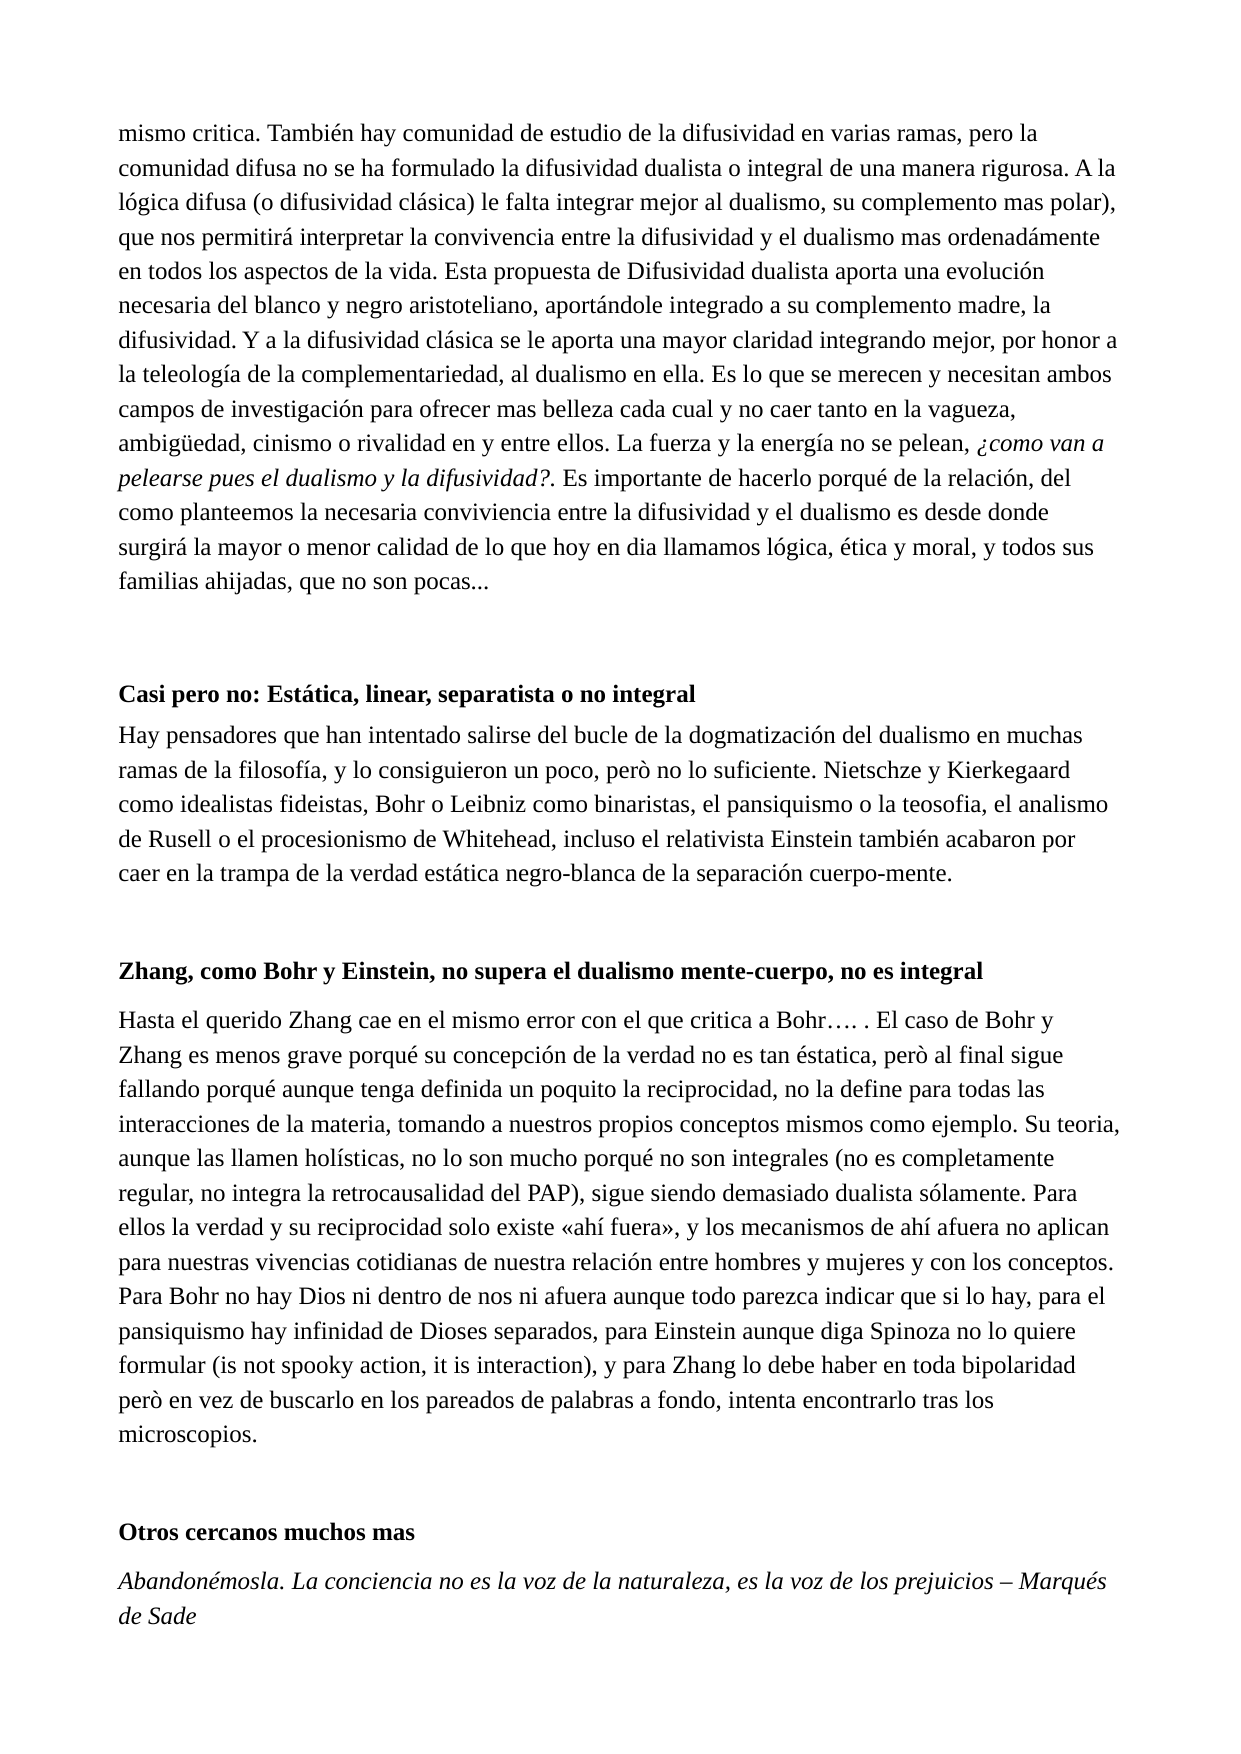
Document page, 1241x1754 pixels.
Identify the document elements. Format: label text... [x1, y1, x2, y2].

text Otros cercanos muchos mas [118, 1517, 1122, 1546]
text Hay pensadores que han intentado salirse del bucle de la dogmatización del dualismo en muchas ramas de la filosofía, y lo consiguieron un poco, però no lo suficiente. Nietschze y Kierkegaard como idealistas fideistas, Bohr o Leibniz como binaristas, el pansiquismo o la teosofia, el analismo de Rusell o el procesionismo de Whitehead, incluso el relativista Einstein también acabaron por caer en la trampa de la verdad estática negro-blanca de la separación cuerpo-mente. [118, 720, 1122, 887]
text Abandonémosla. La conciencia no es la voz de la naturaleza, es la voz de los prejuicios – Marqués de Sade [118, 1566, 1122, 1629]
text mismo critica. También hay comunidad de estudio de la difusividad en varias ramas, pero la comunidad difusa no se ha formulado la difusividad dualista o integral de una manera rigurosa. A la lógica difusa (o difusividad clásica) le falta integrar mejor al dualismo, su complemento mas polar), que nos permitirá interpretar la convivencia entre la difusividad y el dualismo mas ordenadámente en todos los aspectos de la vida. Esta propuesta de Difusividad dualista aporta una evolución necesaria del blanco y negro aristoteliano, aportándole integrado a su complemento madre, la difusividad. Y a la difusividad clásica se le aporta una mayor claridad integrando mejor, por honor a la teleología de la complementariedad, al dualismo en ella. Es lo que se merecen y necesitan ambos campos de investigación para ofrecer mas belleza cada cual y no caer tanto en la vagueza, ambigüedad, cinismo o rivalidad en y entre ellos. La fuerza y la energía no se pelean, ¿como van a pelearse pues el dualismo y la difusividad?. Es importante de hacerlo porqué de la relación, del como planteemos la necesaria conviviencia entre la difusividad y el dualismo es desde donde surgirá la mayor o menor calidad de lo que hoy en dia llamamos lógica, ética y moral, y todos sus familias ahijadas, que no son pocas... [118, 118, 1122, 595]
subtitle Casi pero no: Estática, linear, separatista o no integral [118, 679, 1122, 708]
text Hasta el querido Zhang cae en el mismo error con el que critica a Bohr…. . El caso de Bohr y Zhang es menos grave porqué su concepción de la verdad no es tan éstatica, però al final sigue fallando porqué aunque tenga definida un poquito la reciprocidad, no la define para todas las interacciones de la materia, tomando a nuestros propios conceptos mismos como ejemplo. Su teoria, aunque las llamen holísticas, no lo son mucho porqué no son integrales (no es completamente regular, no integra la retrocausalidad del PAP), sigue siendo demasiado dualista sólamente. Para ellos la verdad y su reciprocidad solo existe «ahí fuera», y los mecanismos de ahí afuera no aplican para nuestras vivencias cotidianas de nuestra relación entre hombres y mujeres y con los conceptos. Para Bohr no hay Dios ni dentro de nos ni afuera aunque todo parezca indicar que si lo hay, para el pansiquismo hay infinidad de Dioses separados, para Einstein aunque diga Spinoza no lo quiere formular (is not spooky action, it is interaction), y para Zhang lo debe haber en toda bipolaridad però en vez de buscarlo en los pareados de palabras a fondo, intenta encontrarlo tras los microscopios. [118, 1005, 1122, 1448]
text Zhang, como Bohr y Einstein, no supera el dualismo mente-cuerpo, no es integral [118, 956, 1122, 985]
